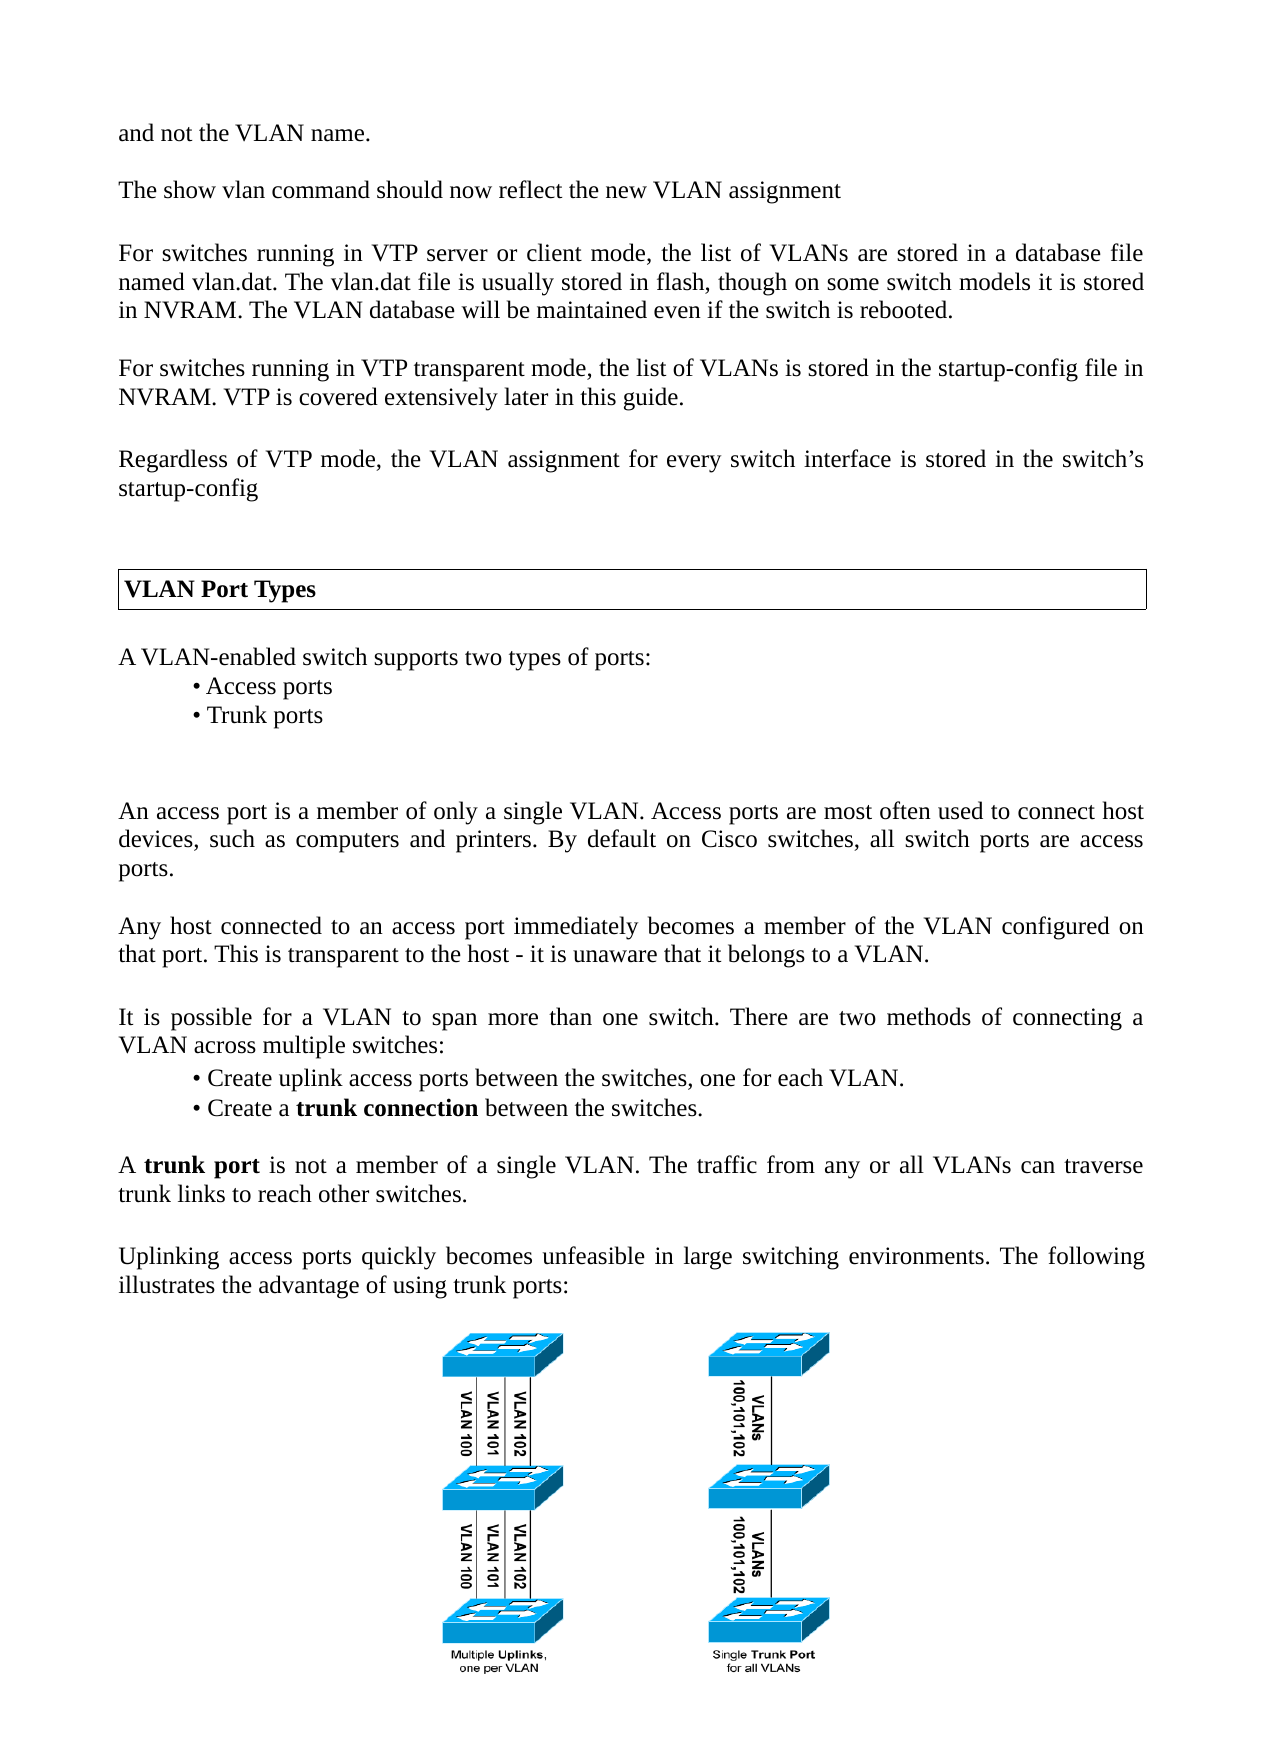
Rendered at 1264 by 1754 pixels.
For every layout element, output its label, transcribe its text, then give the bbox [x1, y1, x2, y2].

text • Create a trunk connection between the switches. [118, 1093, 1146, 1122]
text A trunk port is not a member of a single VLAN. The traffic from any or all VLANs can traverse trunk links to reach other switches. [118, 1150, 1146, 1208]
text It is possible for a VLAN to span more than one switch. There are two methods of connecting a VLAN across multiple switches: [118, 1002, 1146, 1059]
text For switches running in VTP transparent mode, the list of VLANs is stored in the startup-config file in NVRAM. VTP is covered extensively later in this guide. [118, 353, 1146, 410]
text For switches running in VTP server or client mode, the list of VLANs are stored in a database file named vlan.dat. The vlan.dat file is usually stored in flash, though on some switch models it is stored in NVRAM. The VLAN database will be maintained even if the switch is rebooted. [118, 238, 1146, 324]
text • Create uplink access ports between the switches, one for each VLAN. [118, 1059, 1146, 1093]
text • Trunk ports [118, 700, 1146, 729]
text The show vlan command should now reflect the new VLAN assignment [118, 176, 1146, 204]
picture [433, 1327, 831, 1687]
text and not the VLAN name. [118, 118, 1146, 147]
text Uplinking access ports quickly becomes unfeasible in large switching environments. The following illustrates the advantage of using trunk ports: [118, 1241, 1146, 1299]
text • Access ports [118, 671, 1146, 700]
text A VLAN-enabled switch supports two types of ports: [118, 642, 1146, 671]
text An access port is a member of only a single VLAN. Access ports are most often used to connect host devices, such as computers and printers. By default on Cisco switches, all switch ports are access ports. [118, 796, 1146, 882]
text Any host connected to an access port immediately becomes a member of the VLAN configured on that port. This is transparent to the host - it is unaware that it belongs to a VLAN. [118, 911, 1146, 968]
text Regardless of VTP mode, the VLAN assignment for every switch interface is stored in the switch’s startup-config [118, 444, 1146, 501]
table_header VLAN Port Types [119, 570, 1146, 609]
